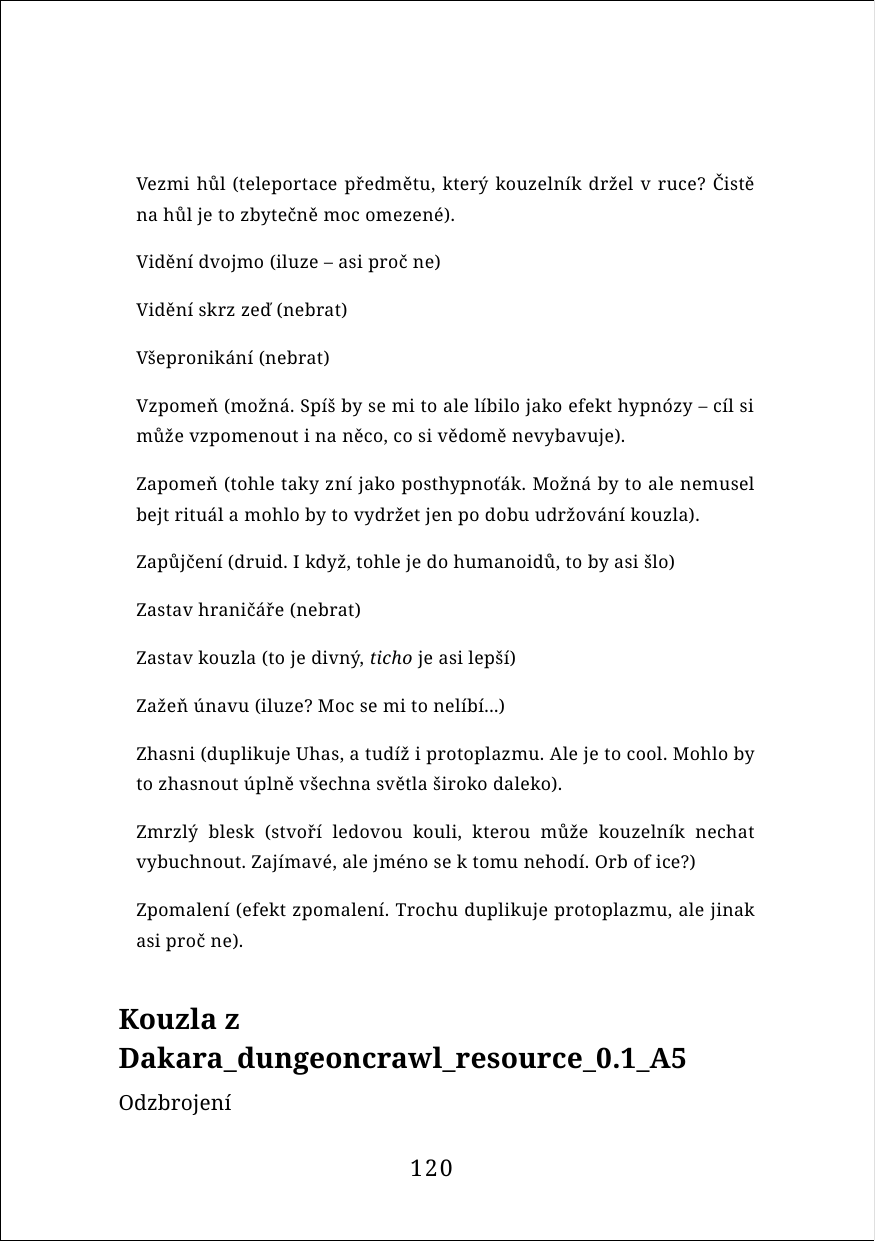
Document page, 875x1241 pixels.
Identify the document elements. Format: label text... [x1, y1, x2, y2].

text Zapomeň (tohle taky zní jako posthypnoťák. Možná by to ale nemusel bejt rituál a mohlo by to vydržet jen po dobu udržování kouzla). [136, 472, 756, 526]
text Vezmi hůl (teleportace předmětu, který kouzelník držel v ruce? Čistě na hůl je to zbytečně moc omezené). [136, 172, 756, 226]
text Zhasni (duplikuje Uhas, a tudíž i protoplazmu. Ale je to cool. Mohlo by to zhasnout úplně všechna světla široko daleko). [136, 742, 756, 796]
text Všepronikání (nebrat) [136, 346, 756, 370]
text Zmrzlý blesk (stvoří ledovou kouli, kterou může kouzelník nechat vybuchnout. Zajímavé, ale jméno se k tomu nehodí. Orb of ice?) [136, 820, 756, 874]
subtitle Kouzla z Dakara_dungeoncrawl_resource_0.1_A5 [118, 999, 756, 1076]
text Zastav hraničáře (nebrat) [136, 598, 756, 622]
text Zpomalení (efekt zpomalení. Trochu duplikuje protoplazmu, ale jinak asi proč ne). [136, 898, 756, 952]
text Odzbrojení [118, 1088, 756, 1116]
text Zažeň únavu (iluze? Moc se mi to nelíbí...) [136, 694, 756, 718]
text Zapůjčení (druid. I když, tohle je do humanoidů, to by asi šlo) [136, 550, 756, 574]
text Zastav kouzla (to je divný, ticho je asi lepší) [136, 646, 756, 670]
text Vidění skrz zeď (nebrat) [136, 298, 756, 322]
text Vidění dvojmo (iluze – asi proč ne) [136, 250, 756, 274]
text Vzpomeň (možná. Spíš by se mi to ale líbilo jako efekt hypnózy – cíl si může vzpomenout i na něco, co si vědomě nevybavuje). [136, 394, 756, 448]
